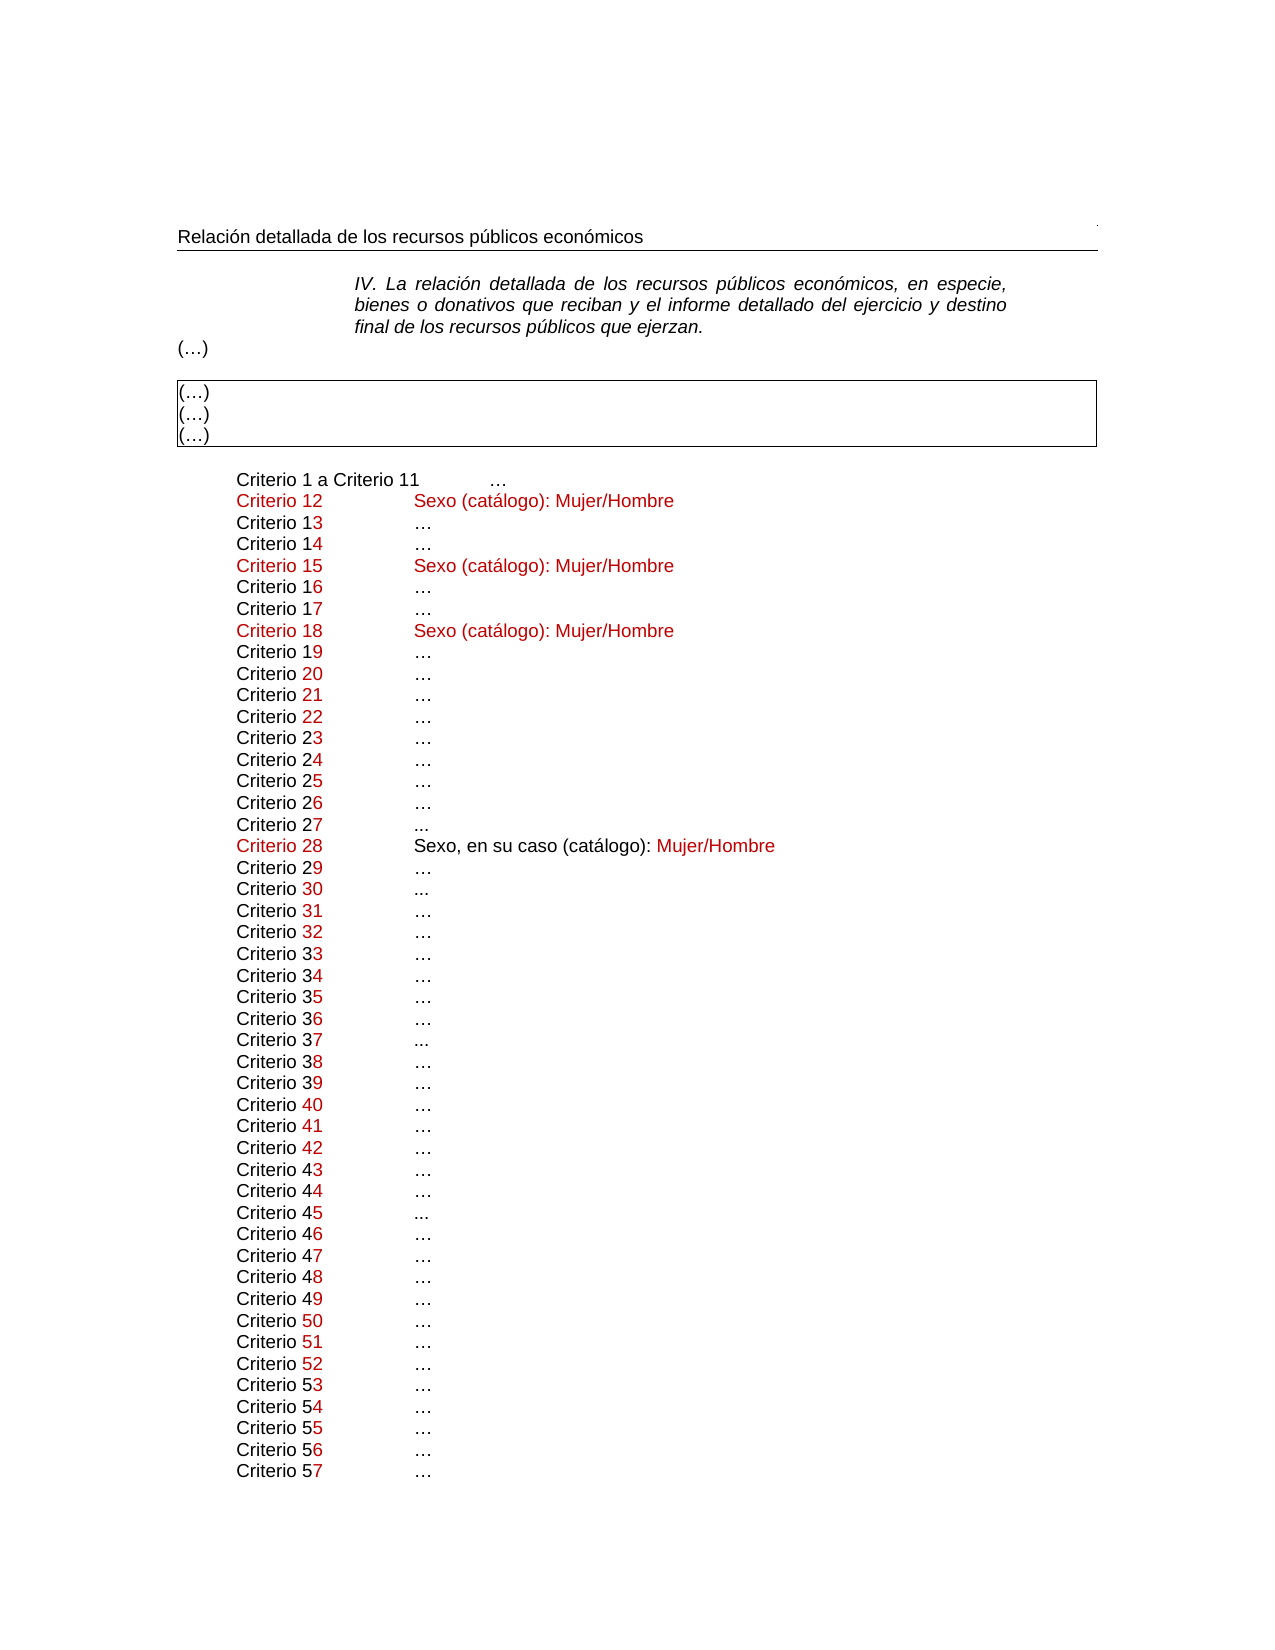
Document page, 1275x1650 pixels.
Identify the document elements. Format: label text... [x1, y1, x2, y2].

text Criterio 32 … [236, 921, 1004, 943]
text (…) [178, 423, 1096, 446]
text Criterio 57 … [236, 1460, 1004, 1482]
text Criterio 48 … [236, 1266, 1004, 1288]
text Relación detallada de los recursos públicos económicos [177, 226, 1098, 250]
text Criterio 27 ... [236, 813, 1004, 835]
text Criterio 26 … [236, 792, 1004, 813]
text Criterio 17 … [236, 598, 1004, 619]
text Criterio 46 … [236, 1223, 1004, 1245]
text Criterio 50 … [236, 1309, 1004, 1331]
text Criterio 18 Sexo (catálogo): Mujer/Hombre [236, 619, 1004, 641]
text Criterio 33 … [236, 943, 1004, 964]
text Criterio 13 … [236, 512, 1004, 533]
text Criterio 41 … [236, 1115, 1004, 1137]
text Criterio 1 a Criterio 11 … [236, 468, 1004, 490]
text (…) [177, 337, 1097, 358]
text Criterio 20 … [236, 662, 1004, 684]
text Criterio 43 … [236, 1158, 1004, 1180]
text Criterio 54 … [236, 1396, 1004, 1417]
text Criterio 53 … [236, 1374, 1004, 1396]
text Criterio 47 … [236, 1245, 1004, 1266]
text Criterio 40 … [236, 1094, 1004, 1115]
text Criterio 23 … [236, 727, 1004, 749]
text Criterio 29 … [236, 857, 1004, 878]
text Criterio 30 ... [236, 878, 1004, 900]
text Criterio 42 … [236, 1137, 1004, 1158]
text Criterio 38 … [236, 1051, 1004, 1072]
text Criterio 37 ... [236, 1029, 1004, 1051]
text Criterio 56 … [236, 1439, 1004, 1460]
text Criterio 55 … [236, 1417, 1004, 1439]
text Criterio 52 … [236, 1352, 1004, 1374]
text Criterio 36 … [236, 1007, 1004, 1029]
text Criterio 34 … [236, 964, 1004, 986]
text Criterio 14 … [236, 533, 1004, 555]
text Criterio 39 … [236, 1072, 1004, 1094]
text Criterio 45 ... [236, 1202, 1004, 1223]
text Criterio 49 … [236, 1288, 1004, 1309]
text Criterio 21 … [236, 684, 1004, 706]
text Criterio 16 … [236, 576, 1004, 598]
text Criterio 44 … [236, 1180, 1004, 1202]
text (…) [178, 402, 1096, 423]
text Criterio 19 … [236, 641, 1004, 662]
text Criterio 22 … [236, 706, 1004, 727]
text Criterio 24 … [236, 749, 1004, 770]
text (…) [178, 381, 1096, 402]
text Criterio 31 … [236, 900, 1004, 921]
text Criterio 28 Sexo, en su caso (catálogo): Mujer/Hombre [236, 835, 1004, 857]
text Criterio 35 … [236, 986, 1004, 1007]
text Criterio 15 Sexo (catálogo): Mujer/Hombre [236, 555, 1004, 576]
text Criterio 25 … [236, 770, 1004, 792]
text IV. La relación detallada de los recursos públicos económicos, en especie, bienes o donativos que reciban y el informe detallado del ejercicio y destino final de los recursos públicos que ejerzan. [354, 272, 1009, 337]
text Criterio 12 Sexo (catálogo): Mujer/Hombre [236, 490, 1004, 512]
text Criterio 51 … [236, 1331, 1004, 1352]
